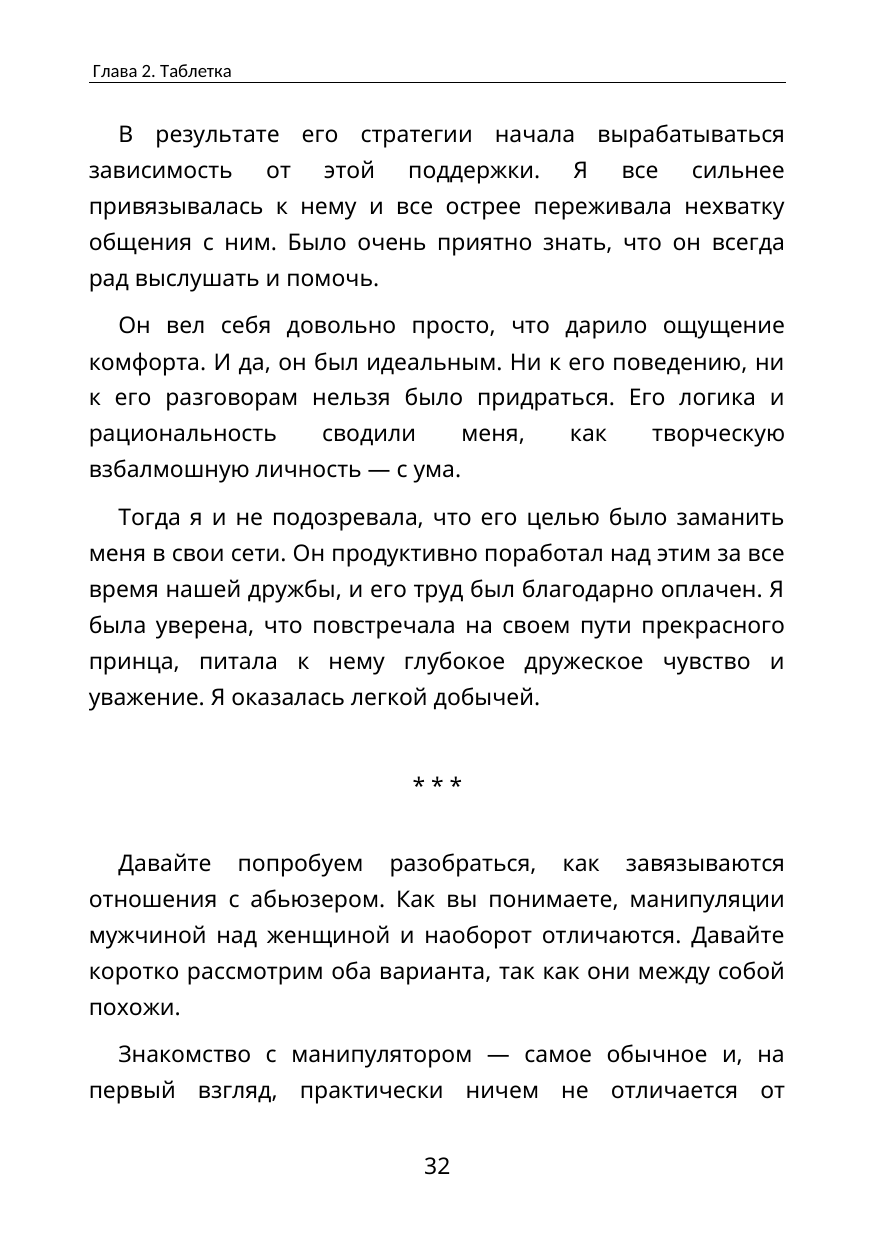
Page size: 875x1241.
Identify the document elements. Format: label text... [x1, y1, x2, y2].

text Тогда я и не подозревала, что его целью было заманить меня в свои сети. Он продуктивно поработал над этим за все время нашей дружбы, и его труд был благодарно оплачен. Я была уверена, что повстречала на своем пути прекрасного принца, питала к нему глубокое дружеское чувство и уважение. Я оказалась легкой добычей. [88, 501, 786, 712]
subtitle * * * [88, 770, 786, 801]
text Знакомство с манипулятором — самое обычное и, на первый взгляд, практически ничем не отличается от [88, 1038, 786, 1106]
text Давайте попробуем разобраться, как завязываются отношения с абьюзером. Как вы понимаете, манипуляции мужчиной над женщиной и наоборот отличаются. Давайте коротко рассмотрим оба варианта, так как они между собой похожи. [88, 847, 786, 1022]
text Он вел себя довольно просто, что дарило ощущение комфорта. И да, он был идеальным. Ни к его поведению, ни к его разговорам нельзя было придраться. Его логика и рациональность сводили меня, как творческую взбалмошную личность — с ума. [88, 309, 786, 484]
text В результате его стратегии начала вырабатываться зависимость от этой поддержки. Я все сильнее привязывалась к нему и все острее переживала нехватку общения с ним. Было очень приятно знать, что он всегда рад выслушать и помочь. [88, 118, 786, 293]
